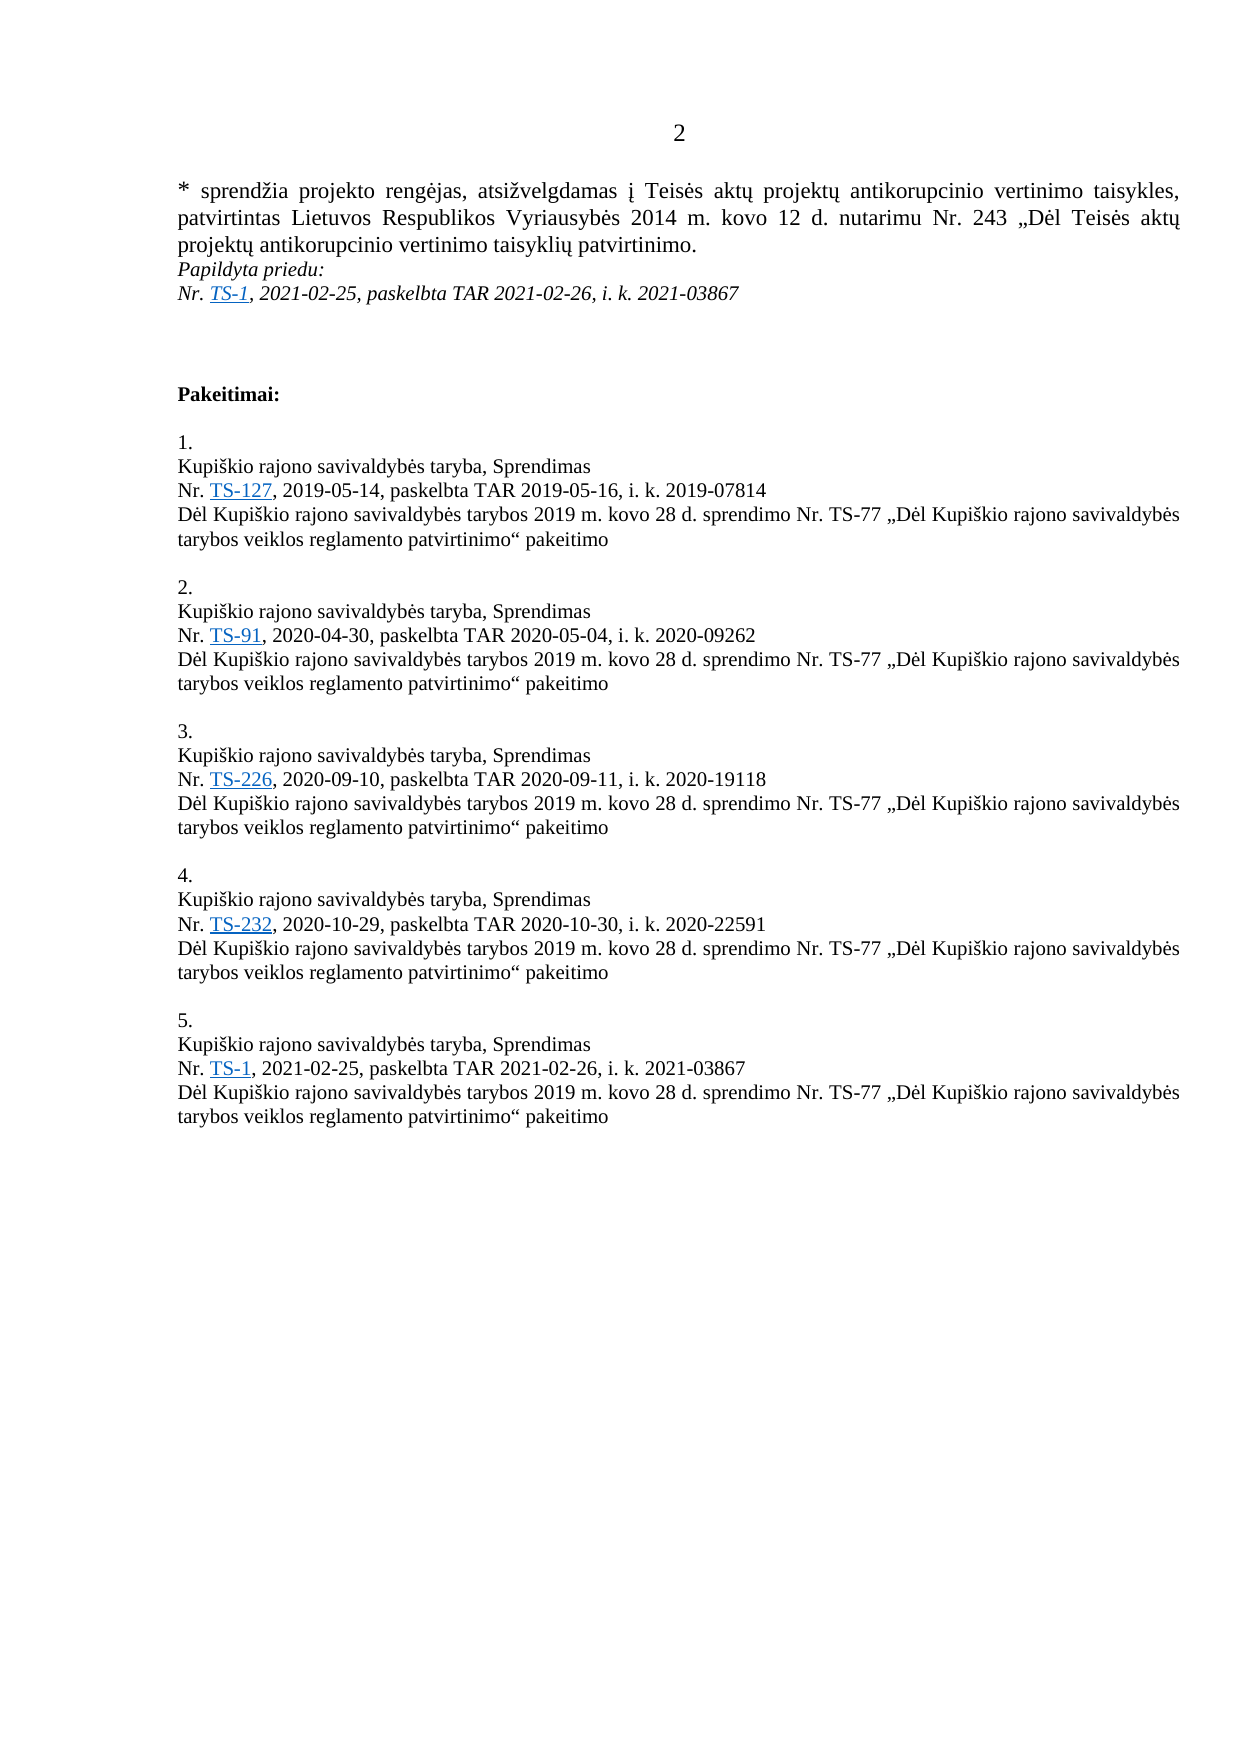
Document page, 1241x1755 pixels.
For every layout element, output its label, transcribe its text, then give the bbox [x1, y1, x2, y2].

text Nr. TS-226, 2020-09-10, paskelbta TAR 2020-09-11, i. k. 2020-19118 [177, 767, 1181, 791]
text Nr. TS-91, 2020-04-30, paskelbta TAR 2020-05-04, i. k. 2020-09262 [177, 623, 1181, 647]
text Pakeitimai: [177, 382, 1181, 406]
text Dėl Kupiškio rajono savivaldybės tarybos 2019 m. kovo 28 d. sprendimo Nr. TS-77 „Dėl Kupiškio rajono savivaldybės tarybos veiklos reglamento patvirtinimo“ pakeitimo [177, 791, 1181, 839]
text Kupiškio rajono savivaldybės taryba, Sprendimas [177, 454, 1181, 478]
text Nr. TS-232, 2020-10-29, paskelbta TAR 2020-10-30, i. k. 2020-22591 [177, 911, 1181, 936]
text Dėl Kupiškio rajono savivaldybės tarybos 2019 m. kovo 28 d. sprendimo Nr. TS-77 „Dėl Kupiškio rajono savivaldybės tarybos veiklos reglamento patvirtinimo“ pakeitimo [177, 647, 1181, 695]
text Kupiškio rajono savivaldybės taryba, Sprendimas [177, 743, 1181, 767]
text Kupiškio rajono savivaldybės taryba, Sprendimas [177, 887, 1181, 911]
text 3. [177, 719, 1181, 743]
text 2. [177, 574, 1181, 599]
text 4. [177, 863, 1181, 887]
text Nr. TS-127, 2019-05-14, paskelbta TAR 2019-05-16, i. k. 2019-07814 [177, 478, 1181, 502]
text Dėl Kupiškio rajono savivaldybės tarybos 2019 m. kovo 28 d. sprendimo Nr. TS-77 „Dėl Kupiškio rajono savivaldybės tarybos veiklos reglamento patvirtinimo“ pakeitimo [177, 1080, 1181, 1128]
text Nr. TS-1, 2021-02-25, paskelbta TAR 2021-02-26, i. k. 2021-03867 [177, 1056, 1181, 1080]
text Nr. TS-1, 2021-02-25, paskelbta TAR 2021-02-26, i. k. 2021-03867 [177, 281, 1181, 305]
text 5. [177, 1008, 1181, 1032]
text Kupiškio rajono savivaldybės taryba, Sprendimas [177, 599, 1181, 623]
text Dėl Kupiškio rajono savivaldybės tarybos 2019 m. kovo 28 d. sprendimo Nr. TS-77 „Dėl Kupiškio rajono savivaldybės tarybos veiklos reglamento patvirtinimo“ pakeitimo [177, 502, 1181, 551]
text Dėl Kupiškio rajono savivaldybės tarybos 2019 m. kovo 28 d. sprendimo Nr. TS-77 „Dėl Kupiškio rajono savivaldybės tarybos veiklos reglamento patvirtinimo“ pakeitimo [177, 936, 1181, 984]
text 1. [177, 430, 1181, 454]
text Papildyta priedu: [177, 257, 1181, 281]
text * sprendžia projekto rengėjas, atsižvelgdamas į Teisės aktų projektų antikorupcinio vertinimo taisykles, patvirtintas Lietuvos Respublikos Vyriausybės 2014 m. kovo 12 d. nutarimu Nr. 243 „Dėl Teisės aktų projektų antikorupcinio vertinimo taisyklių patvirtinimo. [177, 176, 1181, 257]
text Kupiškio rajono savivaldybės taryba, Sprendimas [177, 1032, 1181, 1056]
